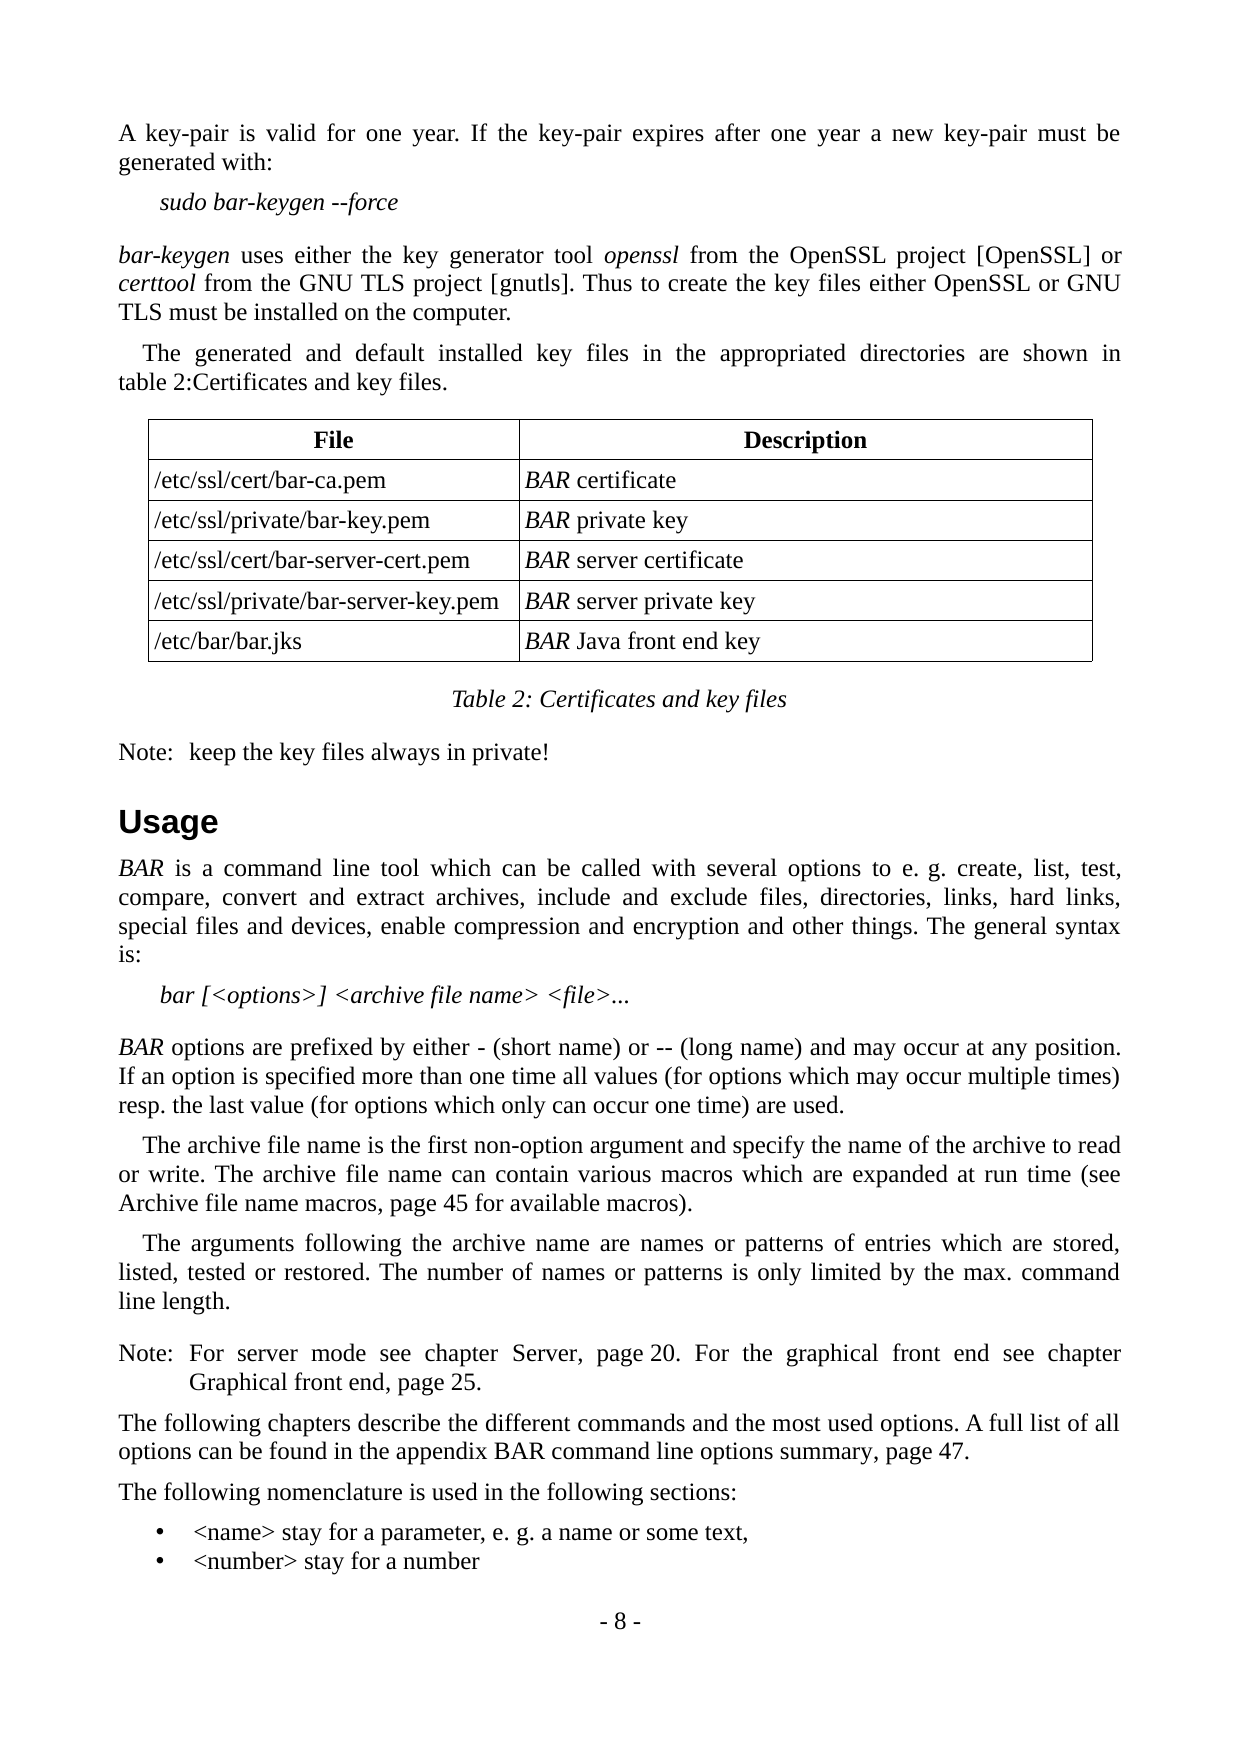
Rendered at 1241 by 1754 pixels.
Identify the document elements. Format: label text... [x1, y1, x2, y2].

table_cell BAR server certificate [520, 541, 1092, 580]
table_cell /etc/bar/bar.jks [149, 621, 519, 661]
subtitle Usage [118, 802, 1122, 841]
text A key-pair is valid for one year. If the key-pair expires after one year a new key-pair must be generated with: [118, 118, 1122, 176]
text The following chapters describe the different commands and the most used options. A full list of all options can be found in the appendix BAR command line options summary, page 47. [118, 1408, 1122, 1465]
text bar-keygen uses either the key generator tool openssl from the OpenSSL project [OpenSSL] or certtool from the GNU TLS project [gnutls]. Thus to create the key files either OpenSSL or GNU TLS must be installed on the computer. [118, 240, 1122, 326]
table_cell /etc/ssl/cert/bar-server-cert.pem [149, 541, 519, 580]
text The generated and default installed key files in the appropriated directories are shown in table 2:Certificates and key files. [118, 338, 1122, 395]
text sudo bar-keygen --force [159, 187, 1122, 216]
table_cell /etc/ssl/private/bar-server-key.pem [149, 581, 519, 620]
table_cell BAR certificate [520, 460, 1092, 499]
table_cell /etc/ssl/cert/bar-ca.pem [149, 460, 519, 499]
table_header File [149, 420, 519, 459]
list <number> stay for a number [156, 1546, 1122, 1575]
text Note: For server mode see chapter Server, page 20. For the graphical front end see chapter Graphical front end, page 25. [118, 1338, 1122, 1396]
table_cell /etc/ssl/private/bar-key.pem [149, 501, 519, 540]
text bar [<options>] <archive file name> <file>... [159, 980, 1122, 1009]
table_header Description [520, 420, 1092, 459]
table_cell BAR server private key [520, 581, 1092, 620]
text The archive file name is the first non-option argument and specify the name of the archive to read or write. The archive file name can contain various macros which are expanded at run time (see Archive file name macros, page 45 for available macros). [118, 1131, 1122, 1217]
table_cell BAR private key [520, 501, 1092, 540]
text The arguments following the archive name are names or patterns of entries which are stored, listed, tested or restored. The number of names or patterns is only limited by the max. command line length. [118, 1228, 1122, 1315]
text BAR options are prefixed by either ‑ (short name) or -- (long name) and may occur at any position. If an option is specified more than one time all values (for options which may occur multiple times) resp. the last value (for options which only can occur one time) are used. [118, 1032, 1122, 1119]
text The following nomenclature is used in the following sections: [118, 1477, 1122, 1506]
text Table 2: Certificates and key files [118, 684, 1122, 713]
text BAR is a command line tool which can be called with several options to e. g. create, list, test, compare, convert and extract archives, include and exclude files, directories, links, hard links, special files and devices, enable compression and encryption and other things. The general syntax is: [118, 853, 1122, 968]
table_cell BAR Java front end key [520, 621, 1092, 661]
text Note: keep the key files always in private! [118, 737, 1122, 765]
list <name> stay for a parameter, e. g. a name or some text, [156, 1517, 1122, 1546]
